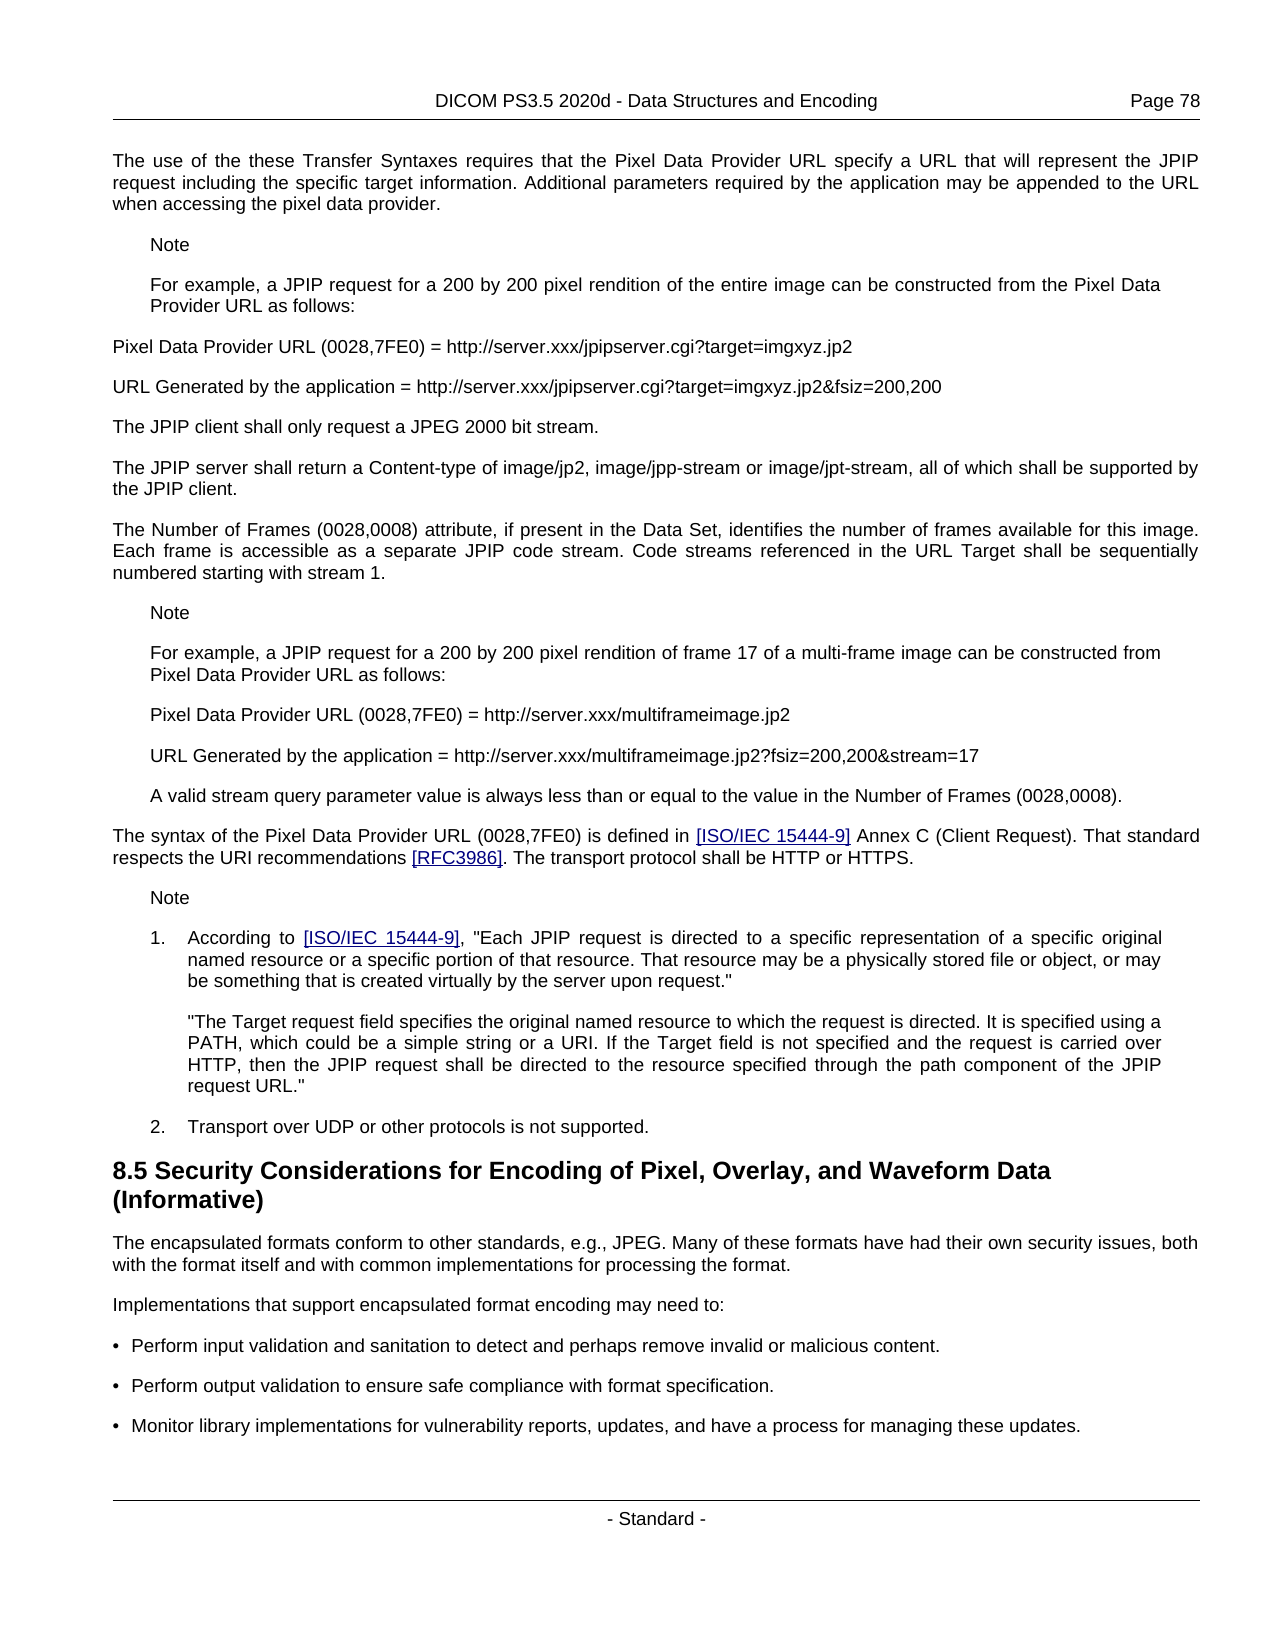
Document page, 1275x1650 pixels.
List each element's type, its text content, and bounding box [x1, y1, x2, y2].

text The syntax of the Pixel Data Provider URL (0028,7FE0) is defined in [ISO/IEC 15444-9] Annex C (Client Request). That standard respects the URI recommendations [RFC3986]. The transport protocol shall be HTTP or HTTPS. [112, 825, 1200, 868]
text 8.5 Security Considerations for Encoding of Pixel, Overlay, and Waveform Data (Informative) [112, 1156, 1200, 1213]
text The encapsulated formats conform to other standards, e.g., JPEG. Many of these formats have had their own security issues, both with the format itself and with common implementations for processing the format. [112, 1232, 1200, 1275]
text The JPIP client shall only request a JPEG 2000 bit stream. [112, 416, 1200, 438]
text Pixel Data Provider URL (0028,7FE0) = http://server.xxx/jpipserver.cgi?target=imgxyz.jp2 [112, 336, 1200, 357]
text The Number of Frames (0028,0008) attribute, if present in the Data Set, identifies the number of frames available for this image. Each frame is accessible as a separate JPIP code stream. Code streams referenced in the URL Target shall be sequentially numbered starting with stream 1. [112, 518, 1200, 583]
text Implementations that support encapsulated format encoding may need to: [112, 1294, 1200, 1316]
text 1. According to [ISO/IEC 15444-9], "Each JPIP request is directed to a specific representation of a specific original named resource or a specific portion of that resource. That resource may be a physically stored file or object, or may be something that is created virtually by the server upon request." [150, 927, 1162, 992]
text For example, a JPIP request for a 200 by 200 pixel rendition of the entire image can be constructed from the Pixel Data Provider URL as follows: [150, 274, 1162, 317]
text 2. Transport over UDP or other protocols is not supported. [150, 1116, 1162, 1137]
text The use of the these Transfer Syntaxes requires that the Pixel Data Provider URL specify a URL that will represent the JPIP request including the specific target information. Additional parameters required by the application may be appended to the URL when accessing the pixel data provider. [112, 150, 1200, 215]
text Note [150, 602, 1162, 623]
text "The Target request field specifies the original named resource to which the request is directed. It is specified using a PATH, which could be a simple string or a URI. If the Target field is not specified and the request is carried over HTTP, then the JPIP request shall be directed to the resource specified through the path component of the JPIP request URL." [187, 1011, 1162, 1097]
text For example, a JPIP request for a 200 by 200 pixel rendition of frame 17 of a multi-frame image can be constructed from Pixel Data Provider URL as follows: [150, 642, 1162, 685]
text Note [150, 233, 1162, 255]
text Note [150, 887, 1162, 908]
text • Perform input validation and sanitation to detect and perhaps remove invalid or malicious content. [112, 1334, 1200, 1356]
text The JPIP server shall return a Content-type of image/jp2, image/jpp-stream or image/jpt-stream, all of which shall be supported by the JPIP client. [112, 457, 1200, 500]
text • Monitor library implementations for vulnerability reports, updates, and have a process for managing these updates. [112, 1415, 1200, 1437]
text • Perform output validation to ensure safe compliance with format specification. [112, 1375, 1200, 1396]
text A valid stream query parameter value is always less than or equal to the value in the Number of Frames (0028,0008). [150, 785, 1162, 806]
text URL Generated by the application = http://server.xxx/multiframeimage.jp2?fsiz=200,200&stream=17 [150, 744, 1162, 766]
text Pixel Data Provider URL (0028,7FE0) = http://server.xxx/multiframeimage.jp2 [150, 704, 1162, 726]
text URL Generated by the application = http://server.xxx/jpipserver.cgi?target=imgxyz.jp2&fsiz=200,200 [112, 376, 1200, 397]
